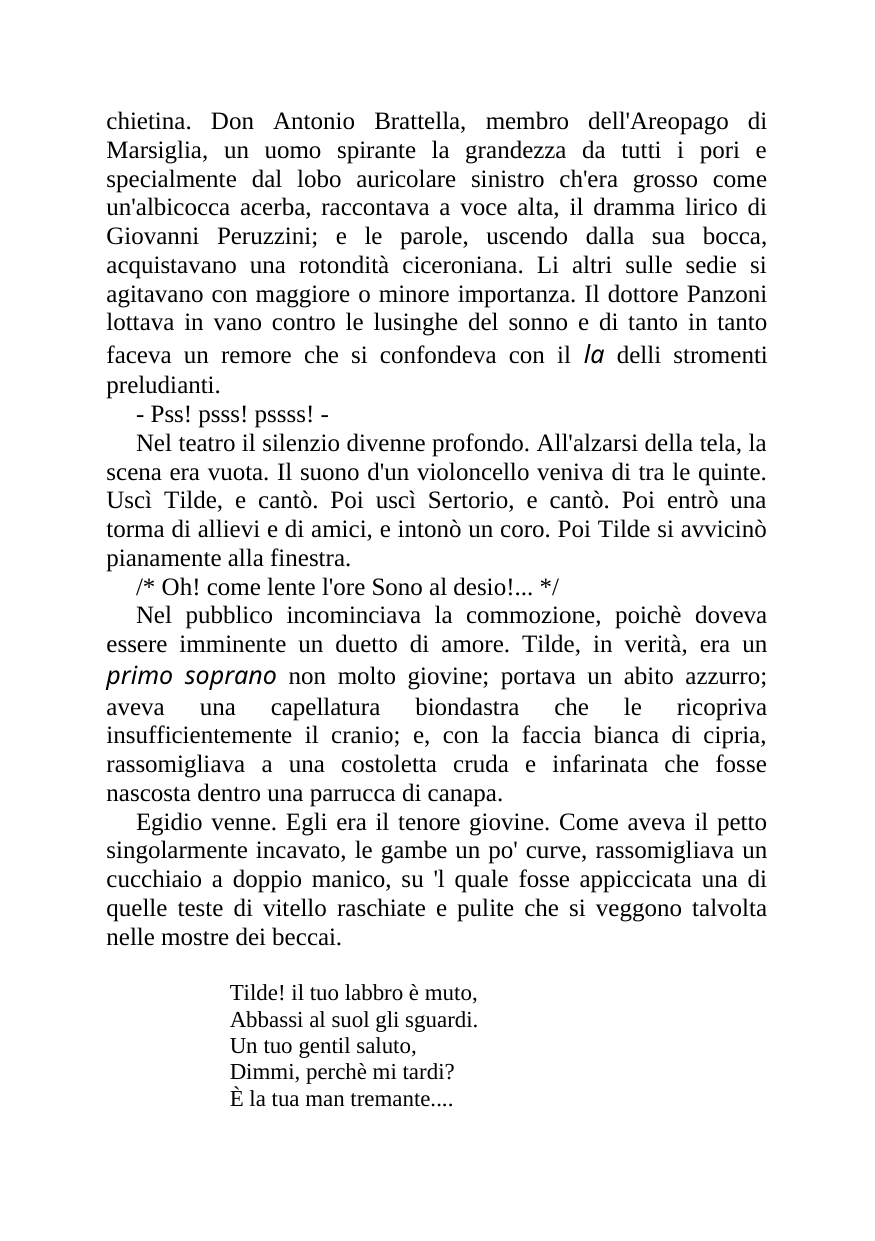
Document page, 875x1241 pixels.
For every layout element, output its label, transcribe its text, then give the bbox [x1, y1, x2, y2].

text /* Oh! come lente l'ore Sono al desio!... */ [106, 572, 768, 600]
text Dimmi, perchè mi tardi? [200, 1058, 768, 1085]
text Egidio venne. Egli era il tenore giovine. Come aveva il petto singolarmente incavato, le gambe un po' curve, rassomigliava un cucchiaio a doppio manico, su 'l quale fosse appiccicata una di quelle teste di vitello raschiate e pulite che si veggono talvolta nelle mostre dei beccai. [106, 807, 768, 951]
text chietina. Don Antonio Brattella, membro dell'Areopago di Marsiglia, un uomo spirante la grandezza da tutti i pori e specialmente dal lobo auricolare sinistro ch'era grosso come un'albicocca acerba, raccontava a voce alta, il dramma lirico di Giovanni Peruzzini; e le parole, uscendo dalla sua bocca, acquistavano una rotondità ciceroniana. Li altri sulle sedie si agitavano con maggiore o minore importanza. Il dottore Panzoni lottava in vano contro le lusinghe del sonno e di tanto in tanto faceva un remore che si confondeva con il la delli stromenti preludianti. [106, 106, 768, 399]
text È la tua man tremante.... [200, 1085, 768, 1111]
text Tilde! il tuo labbro è muto, [200, 979, 768, 1006]
text Nel teatro il silenzio divenne profondo. All'alzarsi della tela, la scena era vuota. Il suono d'un violoncello veniva di tra le quinte. Uscì Tilde, e cantò. Poi uscì Sertorio, e cantò. Poi entrò una torma di allievi e di amici, e intonò un coro. Poi Tilde si avvicinò pianamente alla finestra. [106, 428, 768, 572]
text Un tuo gentil saluto, [200, 1032, 768, 1058]
text Abbassi al suol gli sguardi. [200, 1006, 768, 1032]
text Nel pubblico incominciava la commozione, poichè doveva essere imminente un duetto di amore. Tilde, in verità, era un primo soprano non molto giovine; portava un abito azzurro; aveva una capellatura biondastra che le ricopriva insufficientemente il cranio; e, con la faccia bianca di cipria, rassomigliava a una costoletta cruda e infarinata che fosse nascosta dentro una parrucca di canapa. [106, 600, 768, 807]
text - Pss! psss! pssss! - [106, 399, 768, 428]
